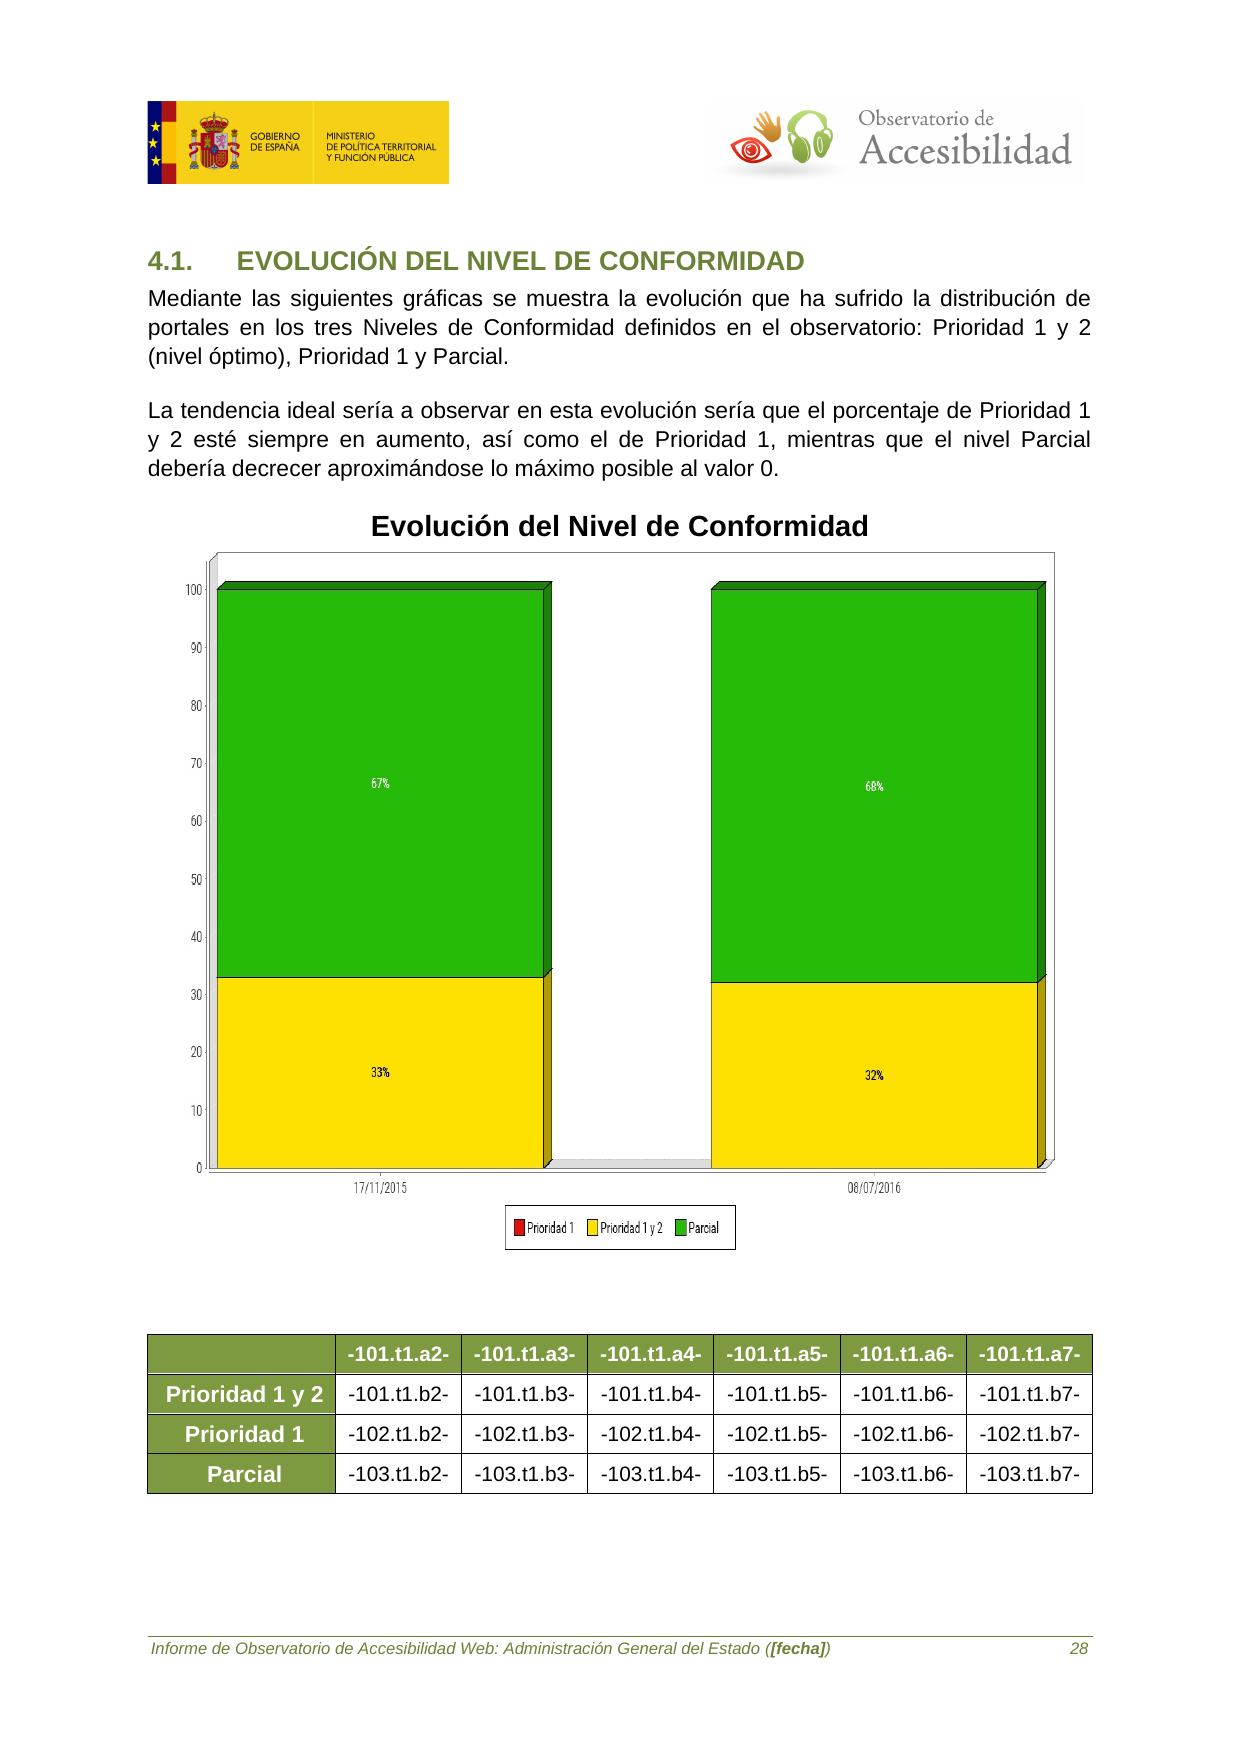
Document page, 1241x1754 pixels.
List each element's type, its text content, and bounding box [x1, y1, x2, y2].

table_cell -101.t1.b5- [714, 1375, 840, 1413]
table_cell Parcial [148, 1454, 335, 1493]
picture [178, 542, 1062, 1252]
table_cell -102.t1.b6- [841, 1415, 966, 1453]
table_cell -101.t1.b2- [336, 1375, 461, 1413]
text Mediante las siguientes gráficas se muestra la evolución que ha sufrido la distribución de portales en los tres Niveles de Conformidad definidos en el observatorio: Prioridad 1 y 2 (nivel óptimo), Prioridad 1 y Parcial. [148, 285, 1092, 369]
table_cell Prioridad 1 [148, 1415, 335, 1453]
table_cell -101.t1.b4- [588, 1375, 713, 1413]
table_header -101.t1.a5- [714, 1335, 840, 1373]
text Evolución del Nivel de Conformidad [148, 509, 1092, 543]
picture [710, 101, 1086, 184]
subtitle Evolución del Nivel de Conformidad [148, 245, 1092, 276]
table_cell -103.t1.b3- [462, 1454, 587, 1493]
table_header -101.t1.a4- [588, 1335, 713, 1373]
table_header [148, 1335, 335, 1373]
table_header -101.t1.a3- [462, 1335, 587, 1373]
table_cell -101.t1.b7- [967, 1375, 1092, 1413]
table_cell -102.t1.b4- [588, 1415, 713, 1453]
table_cell -102.t1.b5- [714, 1415, 840, 1453]
table_cell -103.t1.b5- [714, 1454, 840, 1493]
table_cell -101.t1.b6- [841, 1375, 966, 1413]
table_cell -103.t1.b4- [588, 1454, 713, 1493]
table_cell -102.t1.b2- [336, 1415, 461, 1453]
table_cell -103.t1.b7- [967, 1454, 1092, 1493]
table_header -101.t1.a7- [967, 1335, 1092, 1373]
table_cell -101.t1.b3- [462, 1375, 587, 1413]
table_header -101.t1.a2- [336, 1335, 461, 1373]
table_cell -102.t1.b3- [462, 1415, 587, 1453]
text La tendencia ideal sería a observar en esta evolución sería que el porcentaje de Prioridad 1 y 2 esté siempre en aumento, así como el de Prioridad 1, mientras que el nivel Parcial debería decrecer aproximándose lo máximo posible al valor 0. [148, 397, 1092, 481]
picture [147, 101, 450, 184]
table_cell Prioridad 1 y 2 [148, 1375, 335, 1413]
table_cell -102.t1.b7- [967, 1415, 1092, 1453]
table_cell -103.t1.b6- [841, 1454, 966, 1493]
table_cell -103.t1.b2- [336, 1454, 461, 1493]
table_header -101.t1.a6- [841, 1335, 966, 1373]
